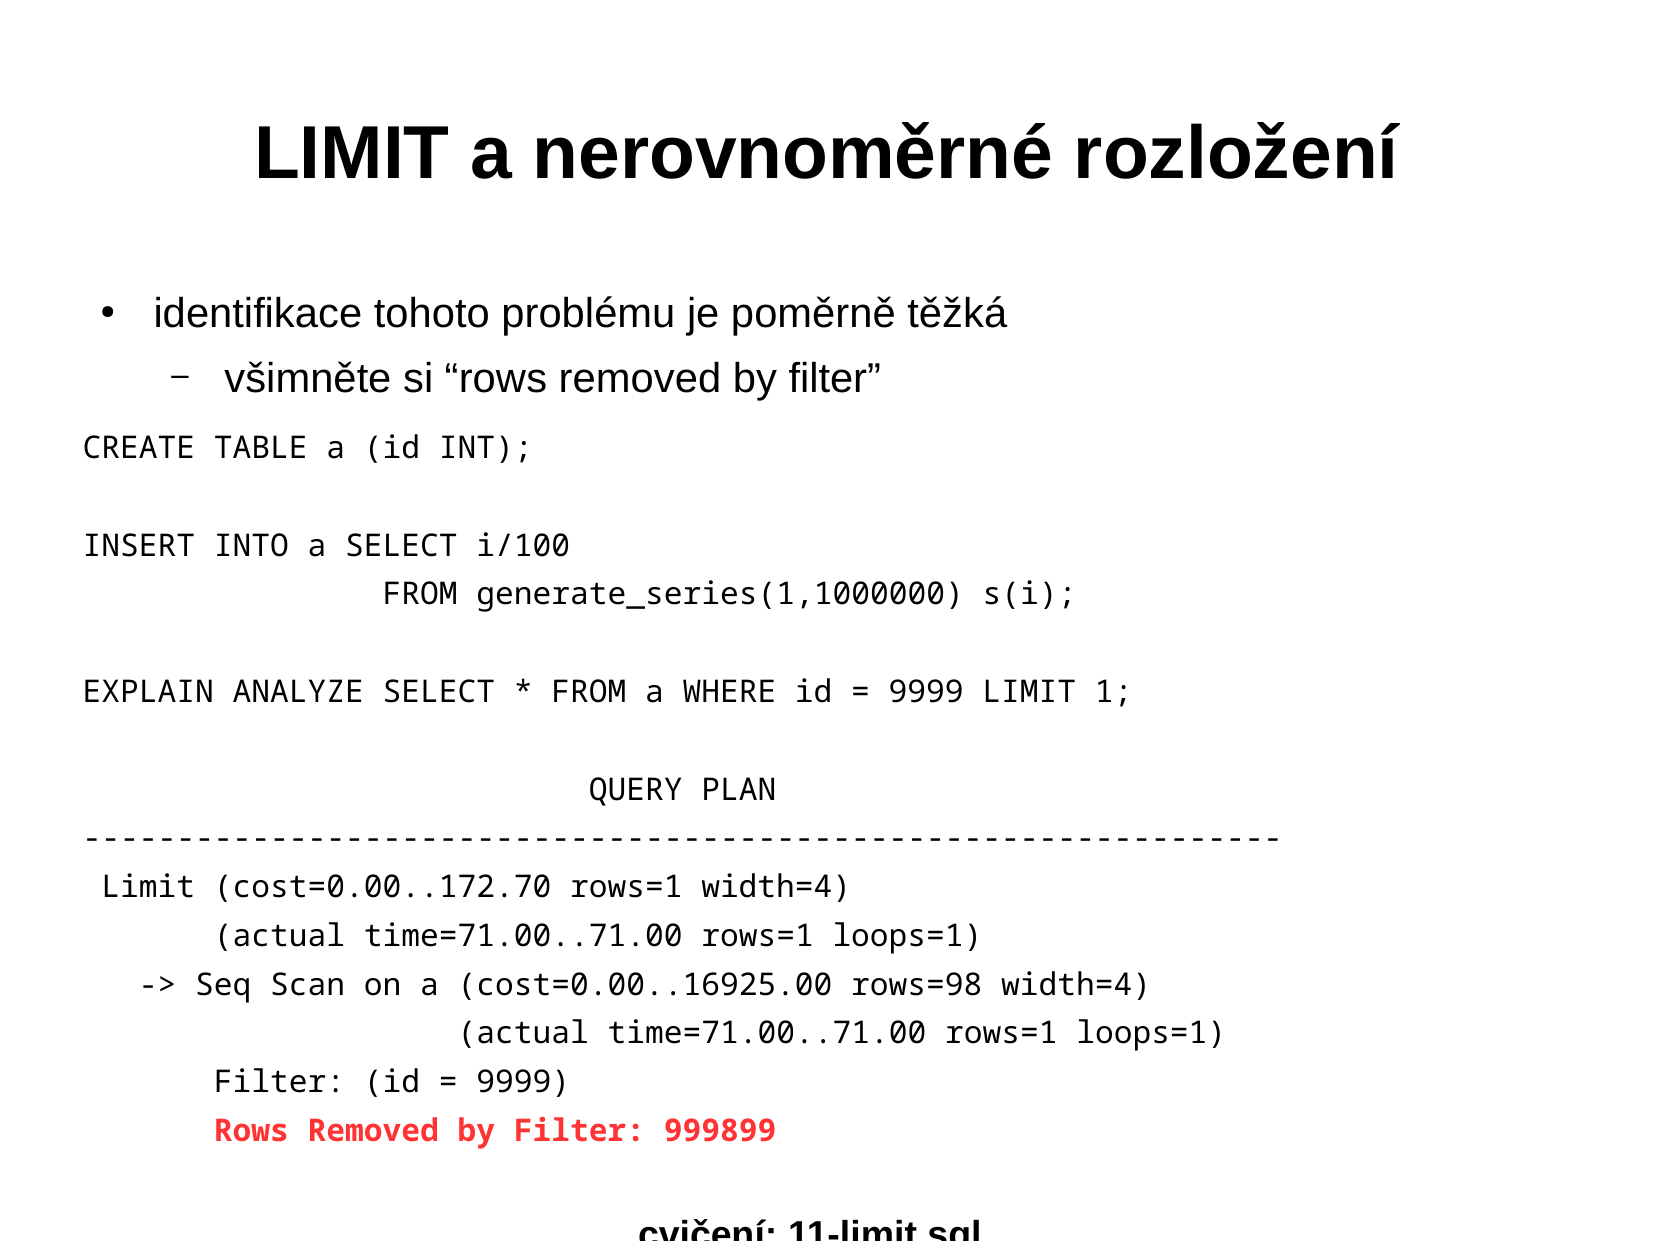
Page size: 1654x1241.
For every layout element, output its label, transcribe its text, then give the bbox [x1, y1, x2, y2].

title LIMIT a nerovnoměrné rozložení [82, 44, 1571, 262]
list identifikace tohoto problému je poměrně těžká všimněte si “rows removed by filter” CREATE TABLE a (id INT); INSERT INTO a SELECT i/100 FROM generate_series(1,1000000) s(i); EXPLAIN ANALYZE SELECT * FROM a WHERE id = 9999 LIMIT 1; QUERY PLAN ---------------------------------------------------------------- Limit (cost=0.00..172.70 rows=1 width=4) (actual time=71.00..71.00 rows=1 loops=1) -> Seq Scan on a (cost=0.00..16925.00 rows=98 width=4) (actual time=71.00..71.00 rows=1 loops=1) Filter: (id = 9999) Rows Removed by Filter: 999899 cvičení: 11-limit.sql [82, 290, 1538, 1171]
